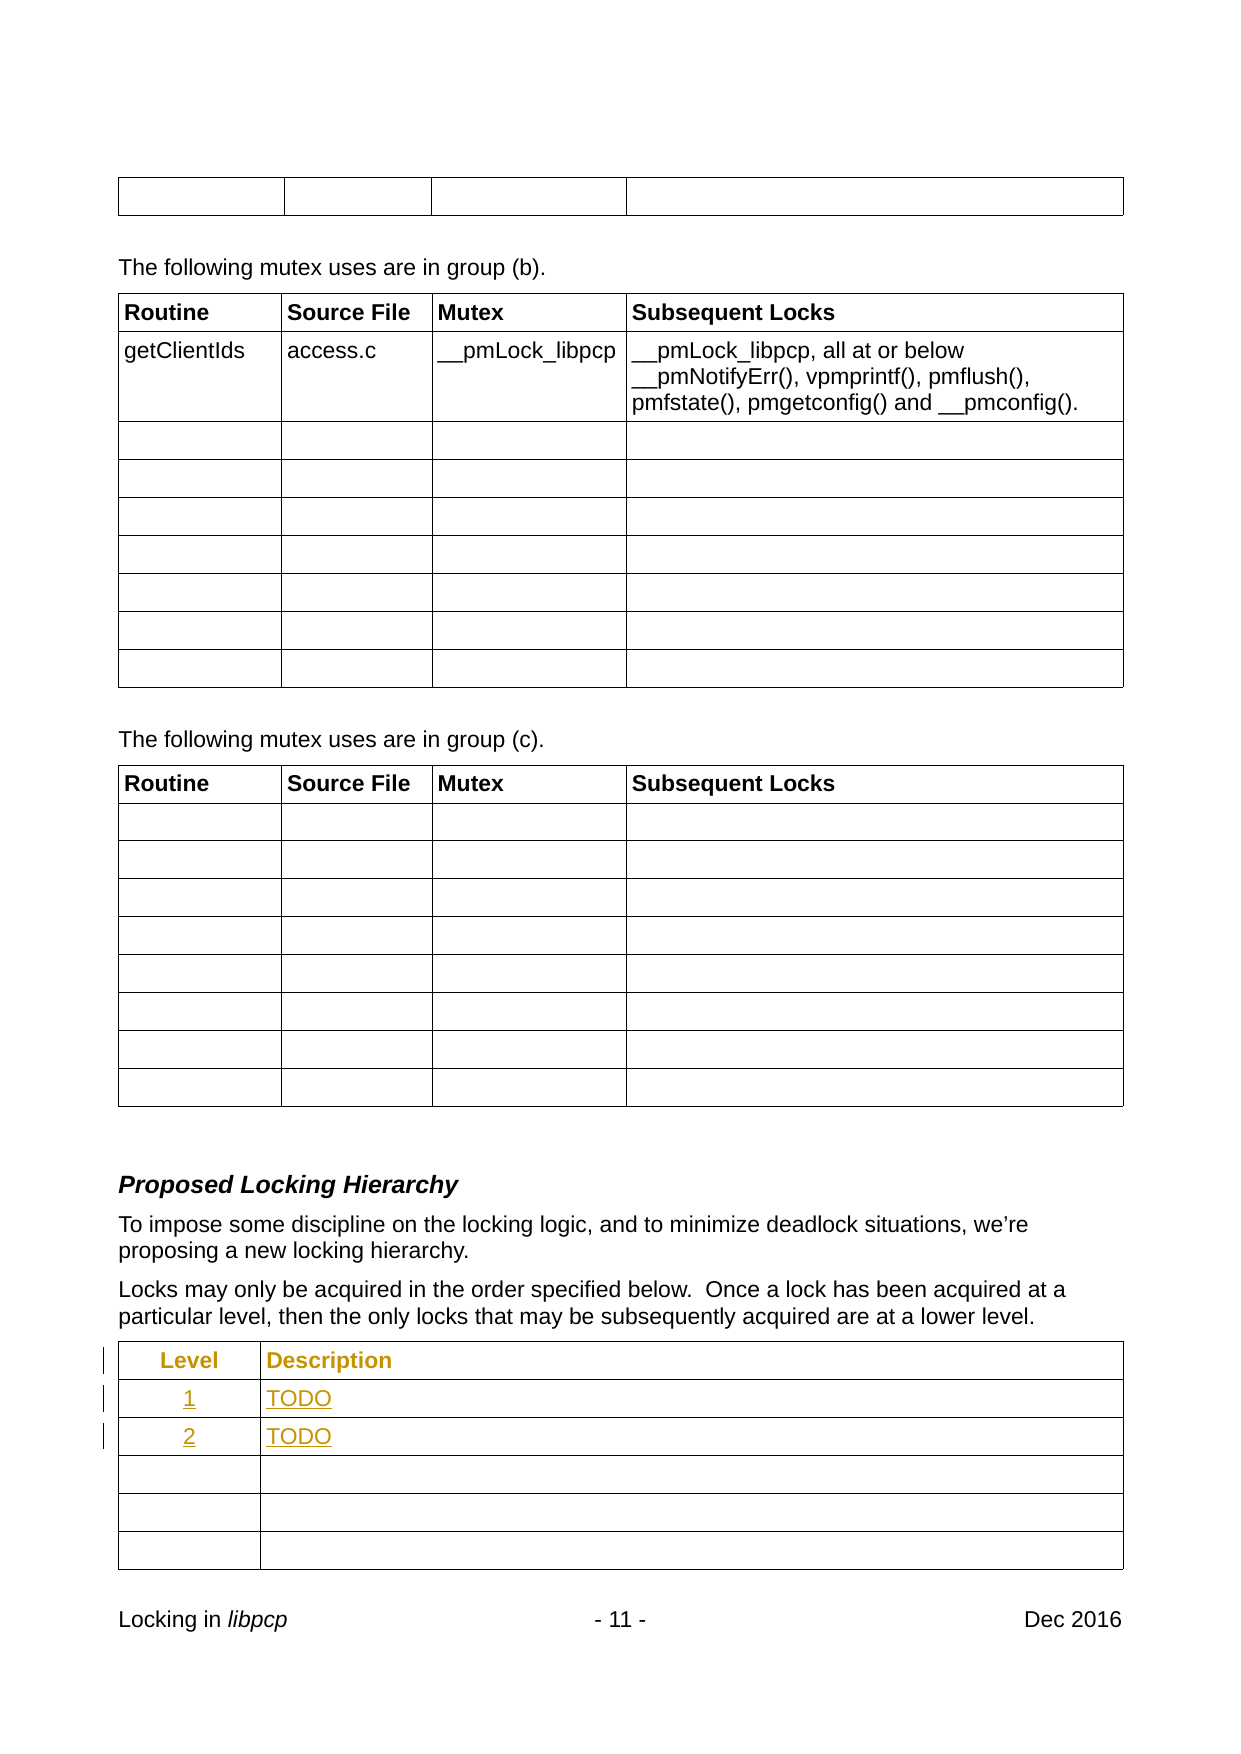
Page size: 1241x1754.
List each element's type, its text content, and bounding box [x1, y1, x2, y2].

table_cell [433, 1069, 626, 1106]
table_cell [282, 917, 432, 954]
table_cell [119, 422, 281, 459]
table_cell [433, 460, 626, 497]
table_cell 1 [119, 1380, 260, 1417]
table_cell [119, 536, 281, 573]
table_cell [627, 460, 1123, 497]
table_cell [119, 1456, 260, 1493]
table_cell [627, 422, 1123, 459]
table_cell 2 [119, 1418, 260, 1455]
table_cell [282, 804, 432, 840]
table_header Subsequent Locks [627, 766, 1123, 802]
table_header Routine [119, 294, 281, 331]
table_cell [119, 574, 281, 611]
table_cell [119, 650, 281, 687]
table_cell [261, 1532, 1123, 1569]
table_cell __pmLock_libpcp, all at or below __pmNotifyErr(), vpmprintf(), pmflush(), pmfstate(), pmgetconfig() and __pmconfig(). [627, 332, 1123, 421]
table_cell [627, 804, 1123, 840]
table_cell [627, 1031, 1123, 1068]
table_cell [119, 1031, 281, 1068]
table_cell [627, 955, 1123, 992]
table_cell [627, 498, 1123, 535]
table_cell [282, 612, 432, 649]
table_cell [119, 498, 281, 535]
table_cell [282, 650, 432, 687]
table_cell [627, 650, 1123, 687]
table_cell [285, 178, 431, 215]
table_cell [627, 1069, 1123, 1106]
table_cell [282, 841, 432, 878]
table_cell [433, 879, 626, 916]
text The following mutex uses are in group (c). [118, 726, 1122, 752]
table_header Subsequent Locks [627, 294, 1123, 331]
table_header Description [261, 1342, 1123, 1379]
table_cell [119, 1494, 260, 1531]
table_cell [119, 1532, 260, 1569]
table_cell [433, 574, 626, 611]
table_cell [282, 536, 432, 573]
table_cell [119, 993, 281, 1030]
table_cell [433, 536, 626, 573]
subtitle Proposed Locking Hierarchy [118, 1170, 1122, 1198]
table_cell [627, 178, 1123, 215]
table_cell [282, 1031, 432, 1068]
table_cell [119, 612, 281, 649]
table_cell [627, 841, 1123, 878]
table_cell [433, 804, 626, 840]
table_cell [433, 993, 626, 1030]
table_cell [627, 993, 1123, 1030]
table_cell [627, 879, 1123, 916]
table_cell [119, 460, 281, 497]
table_cell __pmLock_libpcp [433, 332, 626, 421]
table_cell [627, 536, 1123, 573]
table_cell [282, 879, 432, 916]
table_cell TODO [261, 1418, 1123, 1455]
table_cell TODO [261, 1380, 1123, 1417]
table_cell [433, 841, 626, 878]
table_cell [627, 917, 1123, 954]
table_cell [282, 993, 432, 1030]
table_cell [282, 1069, 432, 1106]
table_cell [282, 955, 432, 992]
text To impose some discipline on the locking logic, and to minimize deadlock situations, we’re proposing a new locking hierarchy. [118, 1211, 1122, 1264]
table_cell [282, 460, 432, 497]
table_cell [119, 879, 281, 916]
table_cell [433, 1031, 626, 1068]
text The following mutex uses are in group (b). [118, 254, 1122, 280]
text Locks may only be acquired in the order specified below. Once a lock has been acquired at a particular level, then the only locks that may be subsequently acquired are at a lower level. [118, 1276, 1122, 1329]
table_cell getClientIds [119, 332, 281, 421]
table_cell [119, 178, 284, 215]
table_cell [282, 574, 432, 611]
table_header Source File [282, 294, 432, 331]
table_cell [433, 612, 626, 649]
table_cell [627, 574, 1123, 611]
table_cell [261, 1494, 1123, 1531]
table_cell [119, 804, 281, 840]
table_cell [119, 841, 281, 878]
table_cell [119, 1069, 281, 1106]
table_cell [432, 178, 626, 215]
table_cell [433, 422, 626, 459]
table_header Routine [119, 766, 281, 802]
table_cell [627, 612, 1123, 649]
table_cell [119, 917, 281, 954]
table_header Source File [282, 766, 432, 802]
table_cell [282, 498, 432, 535]
table_header Level [119, 1342, 260, 1379]
table_cell [119, 955, 281, 992]
table_cell [433, 650, 626, 687]
table_cell [433, 955, 626, 992]
table_cell [433, 498, 626, 535]
table_header Mutex [433, 766, 626, 802]
table_cell [433, 917, 626, 954]
table_cell access.c [282, 332, 432, 421]
table_cell [282, 422, 432, 459]
table_header Mutex [433, 294, 626, 331]
table_cell [261, 1456, 1123, 1493]
